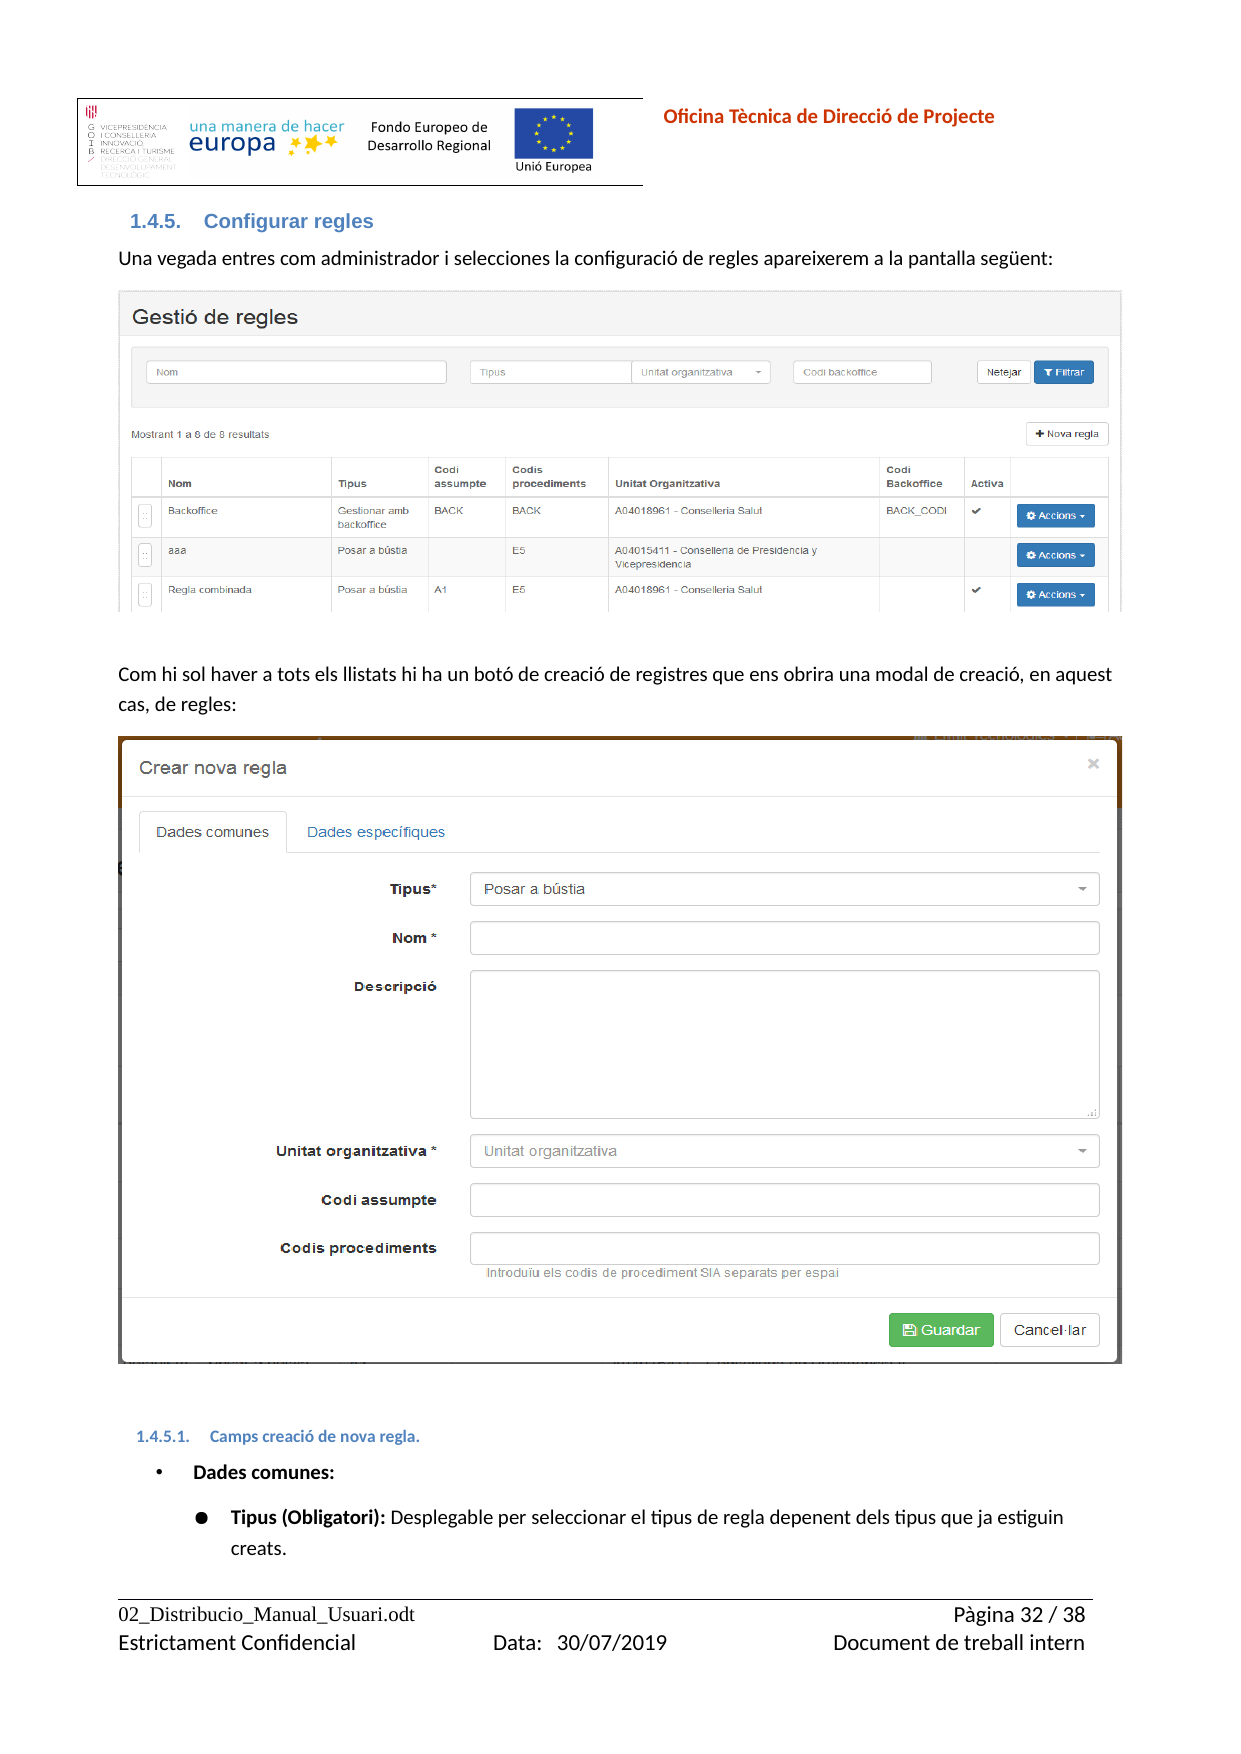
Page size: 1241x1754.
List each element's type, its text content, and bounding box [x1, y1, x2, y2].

subtitle Camps creació de nova regla. [136, 1426, 1122, 1447]
picture [187, 103, 599, 180]
text Com hi sol haver a tots els llistats hi ha un botó de creació de registres que ens obrira una modal de creació, en aquest cas, de regles: [118, 661, 1122, 717]
text Una vegada entres com administrador i selecciones la configuració de regles apareixerem a la pantalla següent: [118, 245, 1122, 271]
picture [82, 103, 181, 180]
list Dades comunes: [156, 1459, 1122, 1485]
subtitle Configurar regles [130, 209, 1122, 233]
list Tipus (Obligatori): Desplegable per seleccionar el tipus de regla depenent dels tipus que ja estiguin creats. [193, 1504, 1122, 1560]
